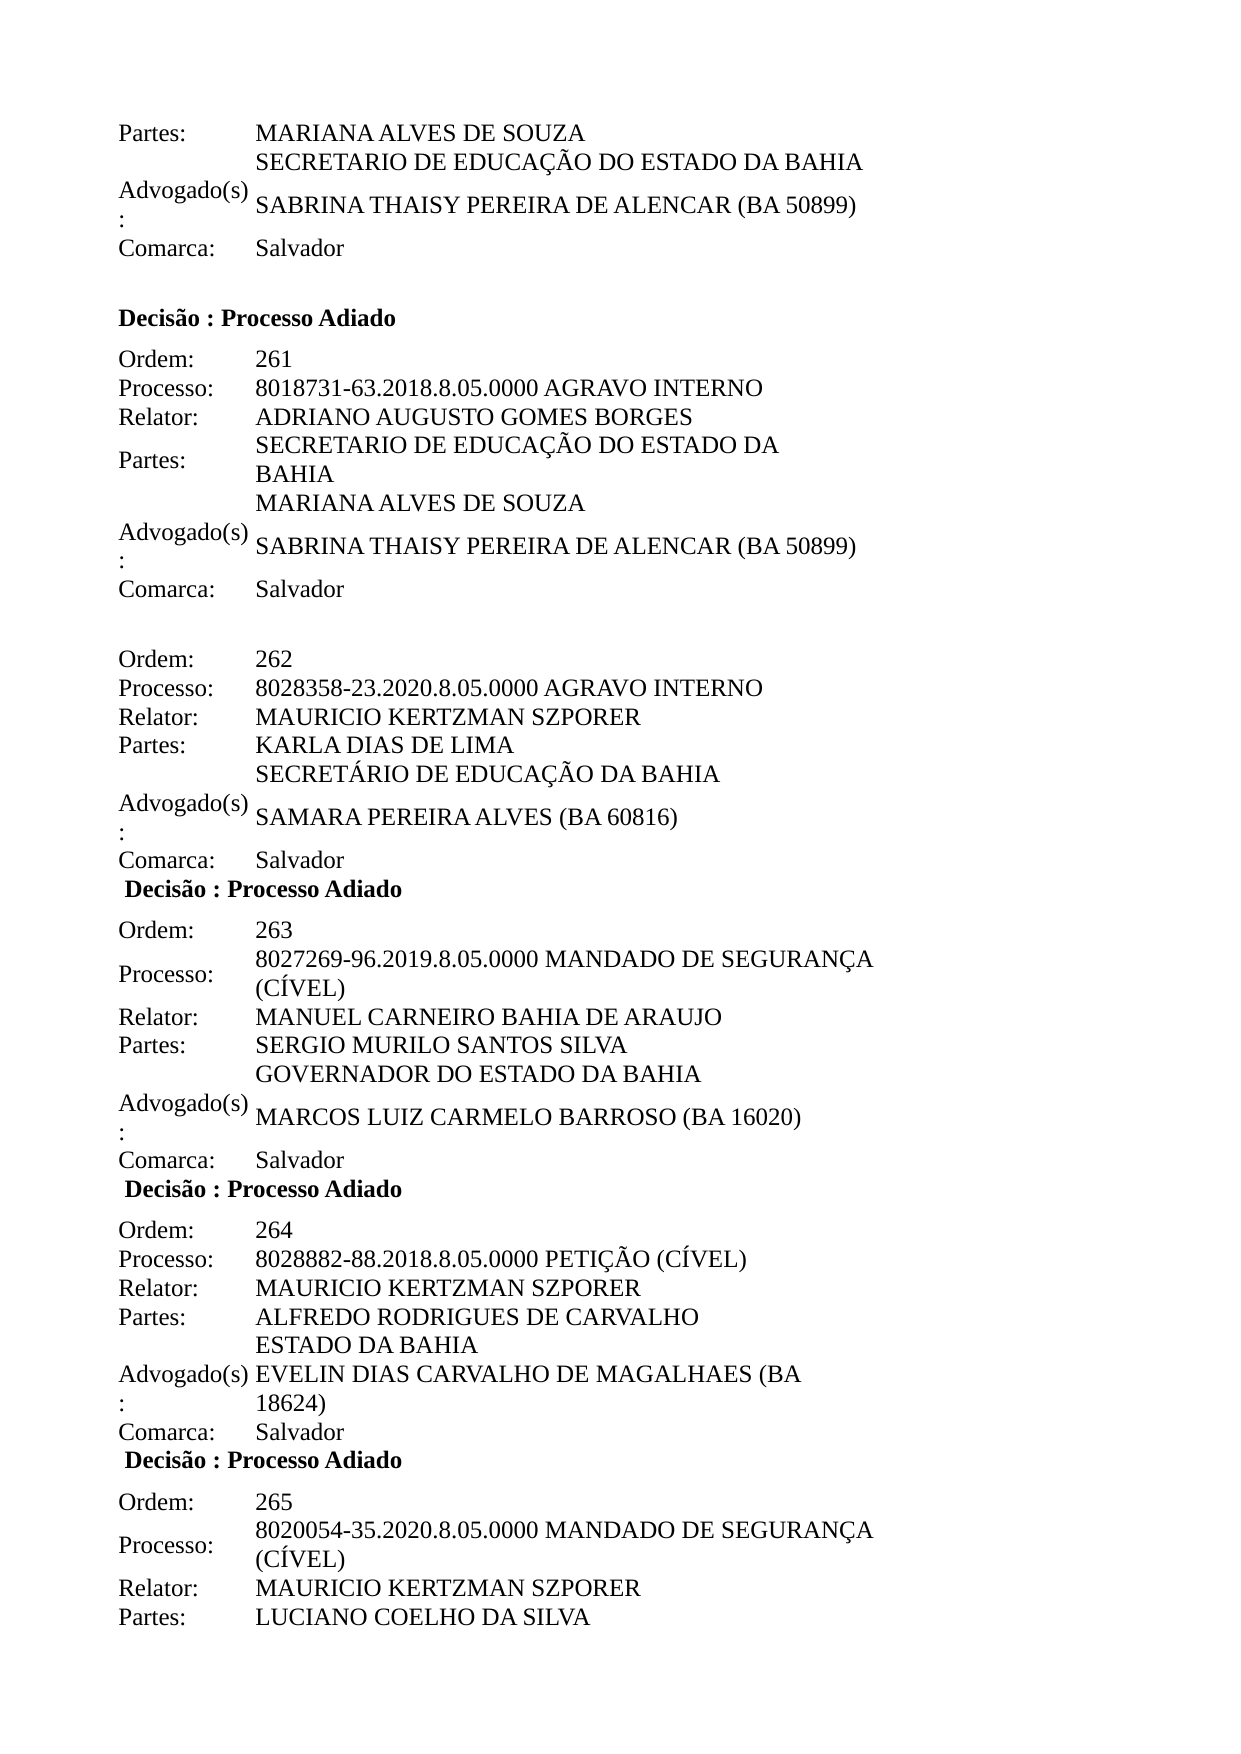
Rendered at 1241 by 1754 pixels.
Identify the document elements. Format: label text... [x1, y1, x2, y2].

table_cell 8020054-35.2020.8.05.0000 MANDADO DE SEGURANÇA (CÍVEL) [255, 1516, 969, 1573]
table_header 263 [255, 916, 969, 944]
table_cell [118, 147, 255, 176]
table_cell Comarca: [118, 1417, 255, 1446]
table_cell MAURICIO KERTZMAN SZPORER [255, 1273, 876, 1302]
table_cell EVELIN DIAS CARVALHO DE MAGALHAES (BA 18624) [255, 1359, 876, 1417]
table_cell MAURICIO KERTZMAN SZPORER [255, 702, 766, 731]
table_cell Processo: [118, 944, 255, 1002]
table_cell SAMARA PEREIRA ALVES (BA 60816) [255, 788, 766, 846]
table_cell GOVERNADOR DO ESTADO DA BAHIA [255, 1059, 969, 1088]
table_cell Relator: [118, 702, 255, 731]
table_cell MAURICIO KERTZMAN SZPORER [255, 1573, 969, 1602]
table_cell SECRETARIO DE EDUCAÇÃO DO ESTADO DA BAHIA [255, 147, 969, 176]
table_header 264 [255, 1216, 876, 1244]
table_cell Salvador [255, 1417, 876, 1446]
text Decisão : Processo Adiado [118, 1446, 1101, 1474]
table_cell Comarca: [118, 846, 255, 874]
table_header 265 [255, 1487, 969, 1516]
table_cell 8028882-88.2018.8.05.0000 PETIÇÃO (CÍVEL) [255, 1244, 876, 1273]
table_cell Salvador [255, 846, 766, 874]
table_cell Partes: [118, 118, 255, 147]
table_cell Salvador [255, 233, 969, 262]
table_cell SABRINA THAISY PEREIRA DE ALENCAR (BA 50899) [255, 176, 969, 233]
table_cell [118, 1059, 255, 1088]
table_cell Partes: [118, 1602, 255, 1631]
table_cell [118, 1331, 255, 1359]
table_cell [118, 488, 255, 517]
table_cell Processo: [118, 1516, 255, 1573]
table_cell Comarca: [118, 1146, 255, 1174]
table_cell MARIANA ALVES DE SOUZA [255, 488, 863, 517]
table_header 261 [255, 344, 863, 373]
table_cell Salvador [255, 1146, 969, 1174]
table_cell Advogado(s): [118, 788, 255, 846]
table_cell LUCIANO COELHO DA SILVA [255, 1602, 969, 1631]
table_header 262 [255, 644, 766, 673]
table_cell Advogado(s): [118, 176, 255, 233]
table_cell Relator: [118, 402, 255, 431]
table_cell 8027269-96.2019.8.05.0000 MANDADO DE SEGURANÇA (CÍVEL) [255, 944, 969, 1002]
table_cell Comarca: [118, 233, 255, 262]
table_cell [118, 759, 255, 788]
text Decisão : Processo Adiado [118, 874, 1101, 903]
table_cell SECRETÁRIO DE EDUCAÇÃO DA BAHIA [255, 759, 766, 788]
table_cell SECRETARIO DE EDUCAÇÃO DO ESTADO DA BAHIA [255, 431, 863, 488]
table_cell Partes: [118, 1302, 255, 1331]
table_cell Processo: [118, 1244, 255, 1273]
table_cell Comarca: [118, 574, 255, 603]
table_cell KARLA DIAS DE LIMA [255, 731, 766, 759]
table_cell Advogado(s): [118, 1359, 255, 1417]
table_cell Partes: [118, 1031, 255, 1059]
table_cell Partes: [118, 731, 255, 759]
table_cell Processo: [118, 673, 255, 702]
table_header Ordem: [118, 344, 255, 373]
table_header Ordem: [118, 644, 255, 673]
table_cell ALFREDO RODRIGUES DE CARVALHO [255, 1302, 876, 1331]
table_cell Relator: [118, 1273, 255, 1302]
text Decisão : Processo Adiado [118, 1174, 1101, 1203]
table_cell 8028358-23.2020.8.05.0000 AGRAVO INTERNO [255, 673, 766, 702]
table_cell MARIANA ALVES DE SOUZA [255, 118, 969, 147]
table_header Ordem: [118, 1487, 255, 1516]
table_cell ESTADO DA BAHIA [255, 1331, 876, 1359]
table_cell Relator: [118, 1573, 255, 1602]
table_cell 8018731-63.2018.8.05.0000 AGRAVO INTERNO [255, 373, 863, 402]
text Decisão : Processo Adiado [118, 303, 1101, 332]
table_cell Salvador [255, 574, 863, 603]
table_cell Advogado(s): [118, 1088, 255, 1146]
table_cell MANUEL CARNEIRO BAHIA DE ARAUJO [255, 1002, 969, 1031]
table_header Ordem: [118, 916, 255, 944]
table_cell MARCOS LUIZ CARMELO BARROSO (BA 16020) [255, 1088, 969, 1146]
table_cell Partes: [118, 431, 255, 488]
table_cell ADRIANO AUGUSTO GOMES BORGES [255, 402, 863, 431]
table_cell Processo: [118, 373, 255, 402]
table_cell Relator: [118, 1002, 255, 1031]
table_header Ordem: [118, 1216, 255, 1244]
table_cell Advogado(s): [118, 517, 255, 574]
table_cell SABRINA THAISY PEREIRA DE ALENCAR (BA 50899) [255, 517, 863, 574]
table_cell SERGIO MURILO SANTOS SILVA [255, 1031, 969, 1059]
